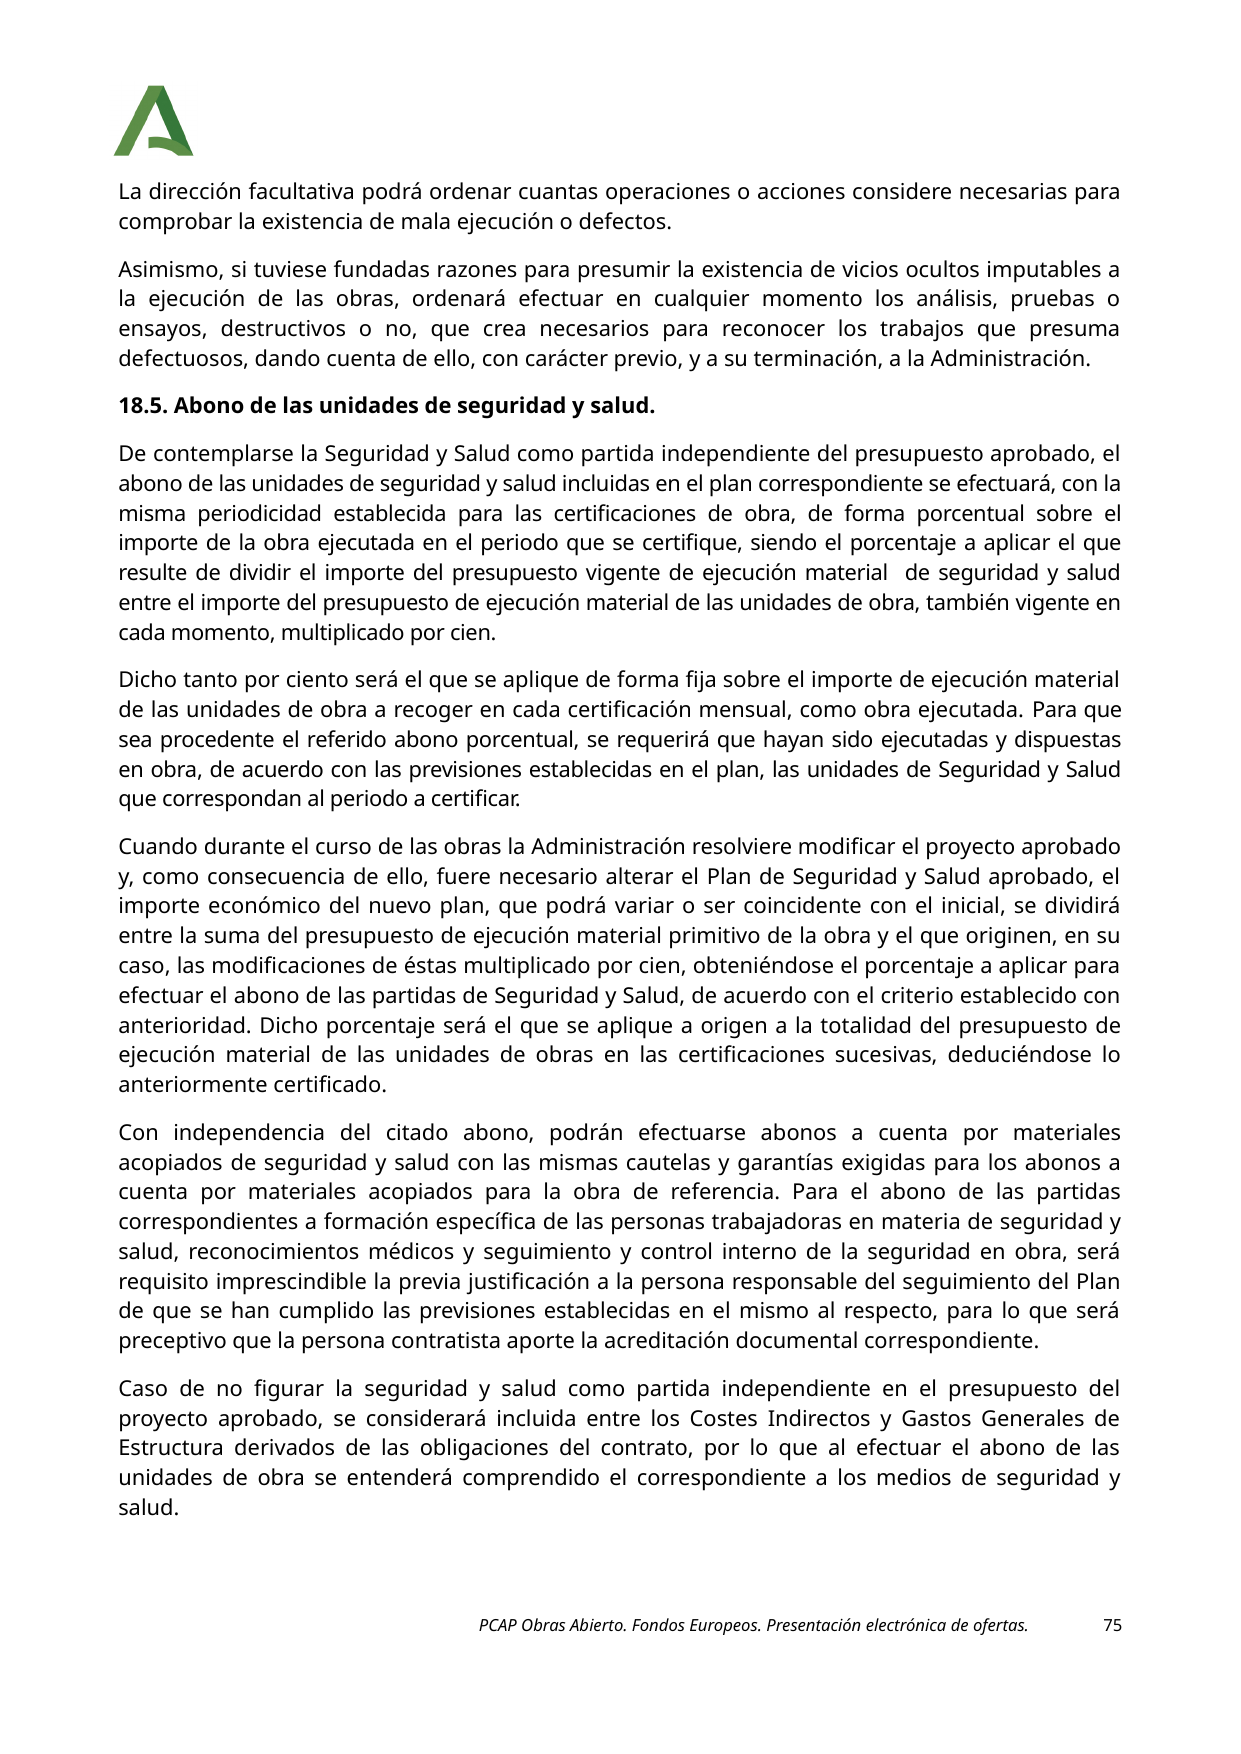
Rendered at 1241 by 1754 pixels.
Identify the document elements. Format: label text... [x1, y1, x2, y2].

text Con independencia del citado abono, podrán efectuarse abonos a cuenta por materiales acopiados de seguridad y salud con las mismas cautelas y garantías exigidas para los abonos a cuenta por materiales acopiados para la obra de referencia. Para el abono de las partidas correspondientes a formación específica de las personas trabajadoras en materia de seguridad y salud, reconocimientos médicos y seguimiento y control interno de la seguridad en obra, será requisito imprescindible la previa justificación a la persona responsable del seguimiento del Plan de que se han cumplido las previsiones establecidas en el mismo al respecto, para lo que será preceptivo que la persona contratista aporte la acreditación documental correspondiente. [118, 1117, 1122, 1355]
text Cuando durante el curso de las obras la Administración resolviere modificar el proyecto aprobado y, como consecuencia de ello, fuere necesario alterar el Plan de Seguridad y Salud aprobado, el importe económico del nuevo plan, que podrá variar o ser coincidente con el inicial, se dividirá entre la suma del presupuesto de ejecución material primitivo de la obra y el que originen, en su caso, las modificaciones de éstas multiplicado por cien, obteniéndose el porcentaje a aplicar para efectuar el abono de las partidas de Seguridad y Salud, de acuerdo con el criterio establecido con anterioridad. Dicho porcentaje será el que se aplique a origen a la totalidad del presupuesto de ejecución material de las unidades de obras en las certificaciones sucesivas, deduciéndose lo anteriormente certificado. [118, 831, 1122, 1099]
text Dicho tanto por ciento será el que se aplique de forma fija sobre el importe de ejecución material de las unidades de obra a recoger en cada certificación mensual, como obra ejecutada. Para que sea procedente el referido abono porcentual, se requerirá que hayan sido ejecutadas y dispuestas en obra, de acuerdo con las previsiones establecidas en el plan, las unidades de Seguridad y Salud que correspondan al periodo a certificar. [118, 664, 1122, 813]
text La dirección facultativa podrá ordenar cuantas operaciones o acciones considere necesarias para comprobar la existencia de mala ejecución o defectos. [118, 176, 1122, 236]
subtitle 18.5. Abono de las unidades de seguridad y salud. [118, 391, 1122, 420]
picture [109, 81, 198, 160]
text De contemplarse la Seguridad y Salud como partida independiente del presupuesto aprobado, el abono de las unidades de seguridad y salud incluidas en el plan correspondiente se efectuará, con la misma periodicidad establecida para las certificaciones de obra, de forma porcentual sobre el importe de la obra ejecutada en el periodo que se certifique, siendo el porcentaje a aplicar el que resulte de dividir el importe del presupuesto vigente de ejecución material de seguridad y salud entre el importe del presupuesto de ejecución material de las unidades de obra, también vigente en cada momento, multiplicado por cien. [118, 438, 1122, 647]
text Asimismo, si tuviese fundadas razones para presumir la existencia de vicios ocultos imputables a la ejecución de las obras, ordenará efectuar en cualquier momento los análisis, pruebas o ensayos, destructivos o no, que crea necesarios para reconocer los trabajos que presuma defectuosos, dando cuenta de ello, con carácter previo, y a su terminación, a la Administración. [118, 254, 1122, 373]
text Caso de no figurar la seguridad y salud como partida independiente en el presupuesto del proyecto aprobado, se considerará incluida entre los Costes Indirectos y Gastos Generales de Estructura derivados de las obligaciones del contrato, por lo que al efectuar el abono de las unidades de obra se entenderá comprendido el correspondiente a los medios de seguridad y salud. [118, 1373, 1122, 1522]
